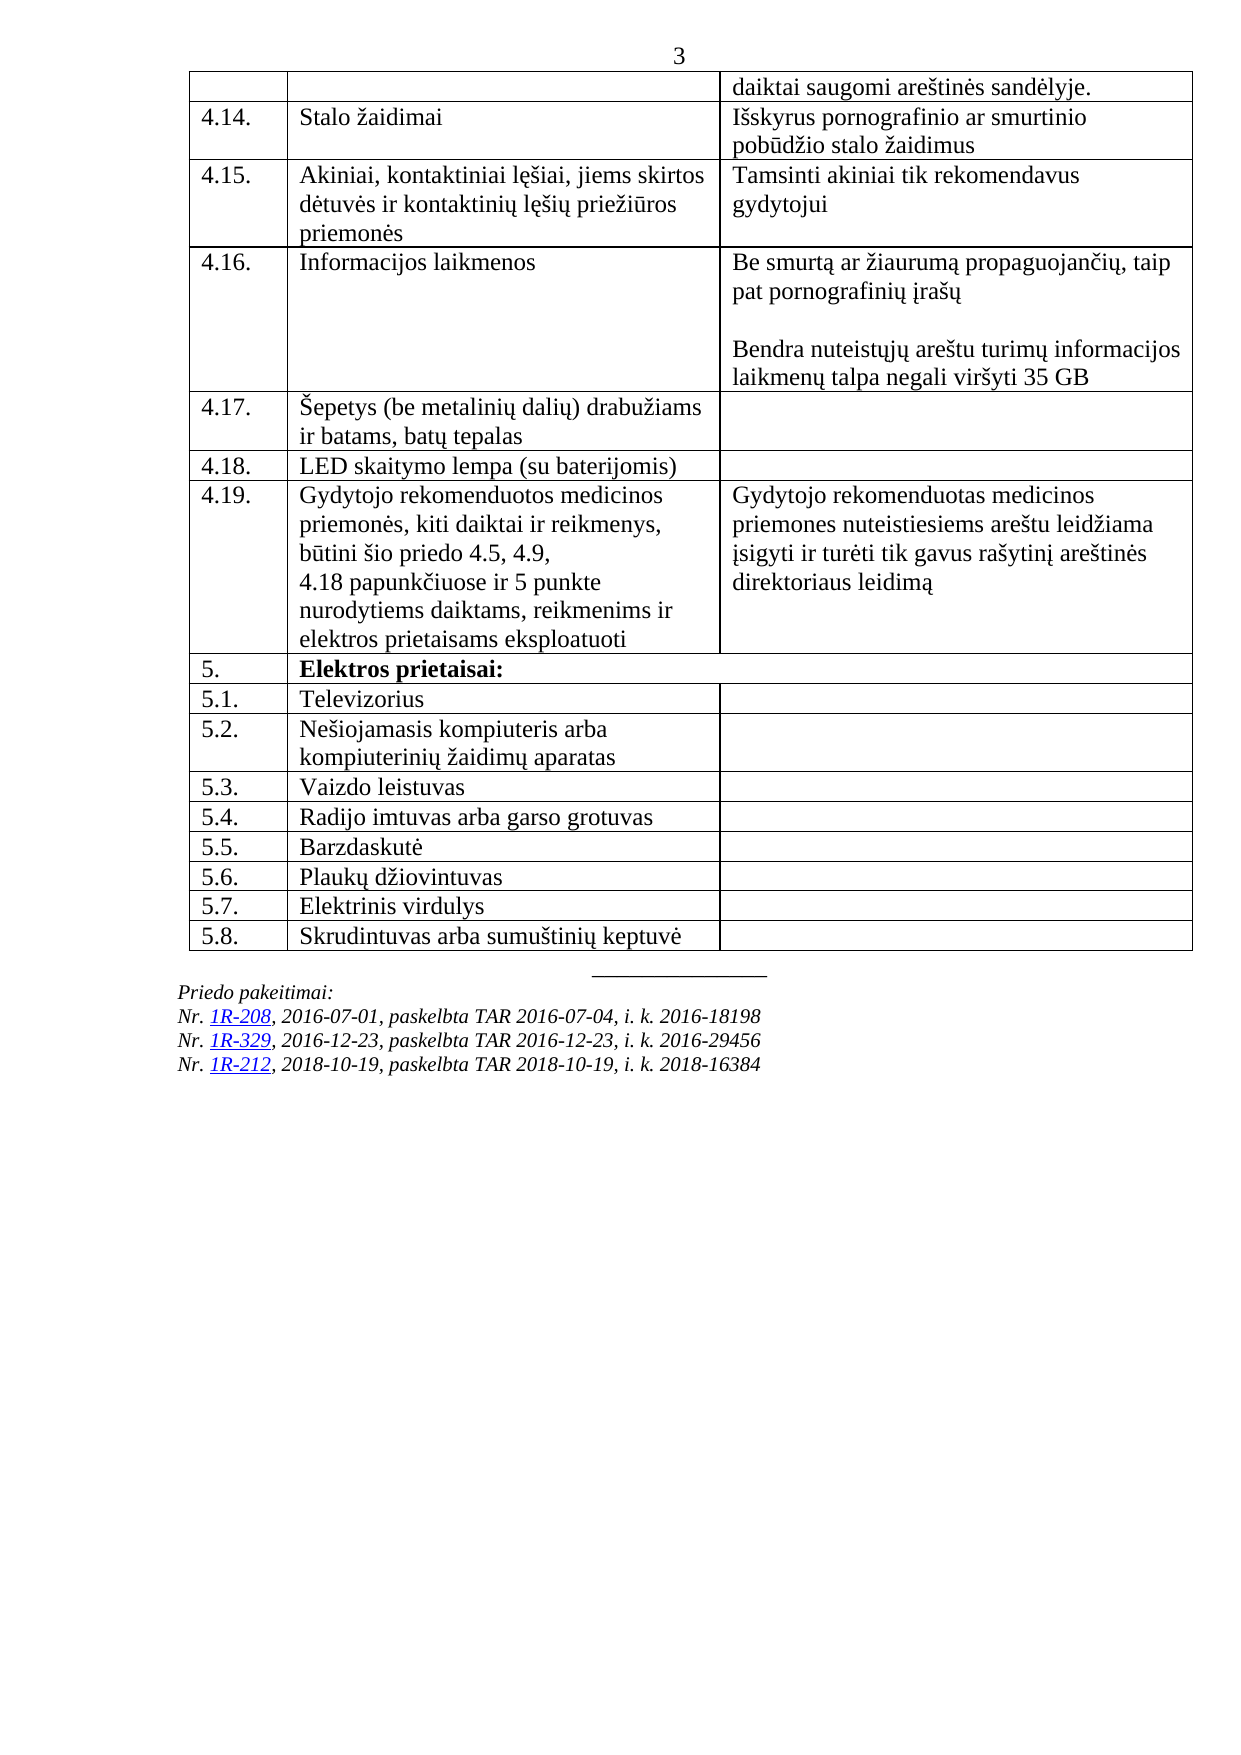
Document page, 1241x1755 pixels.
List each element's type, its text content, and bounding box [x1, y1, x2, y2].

table_cell Elektrinis virdulys [288, 891, 719, 920]
table_cell Akiniai, kontaktiniai lęšiai, jiems skirtos dėtuvės ir kontaktinių lęšių priežiūros priemonės [288, 160, 719, 246]
table_cell [721, 832, 1192, 861]
table_cell 5.4. [190, 802, 287, 831]
table_cell [721, 862, 1192, 890]
table_cell [721, 392, 1192, 450]
table_cell Tamsinti akiniai tik rekomendavus gydytojui [721, 160, 1192, 246]
table_cell Gydytojo rekomenduotos medicinos priemonės, kiti daiktai ir reikmenys, būtini šio priedo 4.5, 4.9, 4.18 papunkčiuose ir 5 punkte nurodytiems daiktams, reikmenims ir elektros prietaisams eksploatuoti [288, 481, 719, 653]
table_cell LED skaitymo lempa (su baterijomis) [288, 451, 719, 479]
table_cell 5.6. [190, 862, 287, 890]
table_cell Informacijos laikmenos [288, 248, 719, 391]
table_cell 4.19. [190, 481, 287, 653]
table_cell Televizorius [288, 684, 719, 713]
table_cell Stalo žaidimai [288, 102, 719, 159]
table_cell Nešiojamasis kompiuteris arba kompiuterinių žaidimų aparatas [288, 714, 719, 771]
table_cell 4.14. [190, 102, 287, 159]
table_cell Plaukų džiovintuvas [288, 862, 719, 890]
table_cell [721, 451, 1192, 479]
text Priedo pakeitimai: [177, 980, 1181, 1004]
table_cell [190, 72, 287, 101]
table_cell [721, 684, 1192, 713]
table_cell Radijo imtuvas arba garso grotuvas [288, 802, 719, 831]
table_cell 4.18. [190, 451, 287, 479]
table_cell Šepetys (be metalinių dalių) drabužiams ir batams, batų tepalas [288, 392, 719, 450]
table_cell Skrudintuvas arba sumuštinių keptuvė [288, 921, 719, 950]
table_cell 4.15. [190, 160, 287, 246]
table_cell Išskyrus pornografinio ar smurtinio pobūdžio stalo žaidimus [721, 102, 1192, 159]
text Nr. 1R-212, 2018-10-19, paskelbta TAR 2018-10-19, i. k. 2018-16384 [177, 1052, 1181, 1076]
table_cell [721, 714, 1192, 771]
table_cell 5.8. [190, 921, 287, 950]
table_cell 5.3. [190, 772, 287, 801]
text ______________ [177, 951, 1181, 980]
table_cell 4.16. [190, 248, 287, 391]
table_cell 5. [190, 654, 287, 683]
table_cell 5.2. [190, 714, 287, 771]
table_cell [721, 921, 1192, 950]
table_cell 5.1. [190, 684, 287, 713]
table_cell Barzdaskutė [288, 832, 719, 861]
text Nr. 1R-329, 2016-12-23, paskelbta TAR 2016-12-23, i. k. 2016-29456 [177, 1028, 1181, 1052]
table_cell Vaizdo leistuvas [288, 772, 719, 801]
table_cell [721, 802, 1192, 831]
table_cell Be smurtą ar žiaurumą propaguojančių, taip pat pornografinių įrašų Bendra nuteistųjų areštu turimų informacijos laikmenų talpa negali viršyti 35 GB [721, 248, 1192, 391]
table_cell daiktai saugomi areštinės sandėlyje. [721, 72, 1192, 101]
table_cell 5.5. [190, 832, 287, 861]
table_cell [288, 72, 719, 101]
table_cell Gydytojo rekomenduotas medicinos priemones nuteistiesiems areštu leidžiama įsigyti ir turėti tik gavus rašytinį areštinės direktoriaus leidimą [721, 481, 1192, 653]
table_cell [721, 891, 1192, 920]
table_cell [721, 772, 1192, 801]
table_cell 4.17. [190, 392, 287, 450]
table_cell 5.7. [190, 891, 287, 920]
table_cell Elektros prietaisai: [288, 654, 1192, 683]
text Nr. 1R-208, 2016-07-01, paskelbta TAR 2016-07-04, i. k. 2016-18198 [177, 1004, 1181, 1028]
